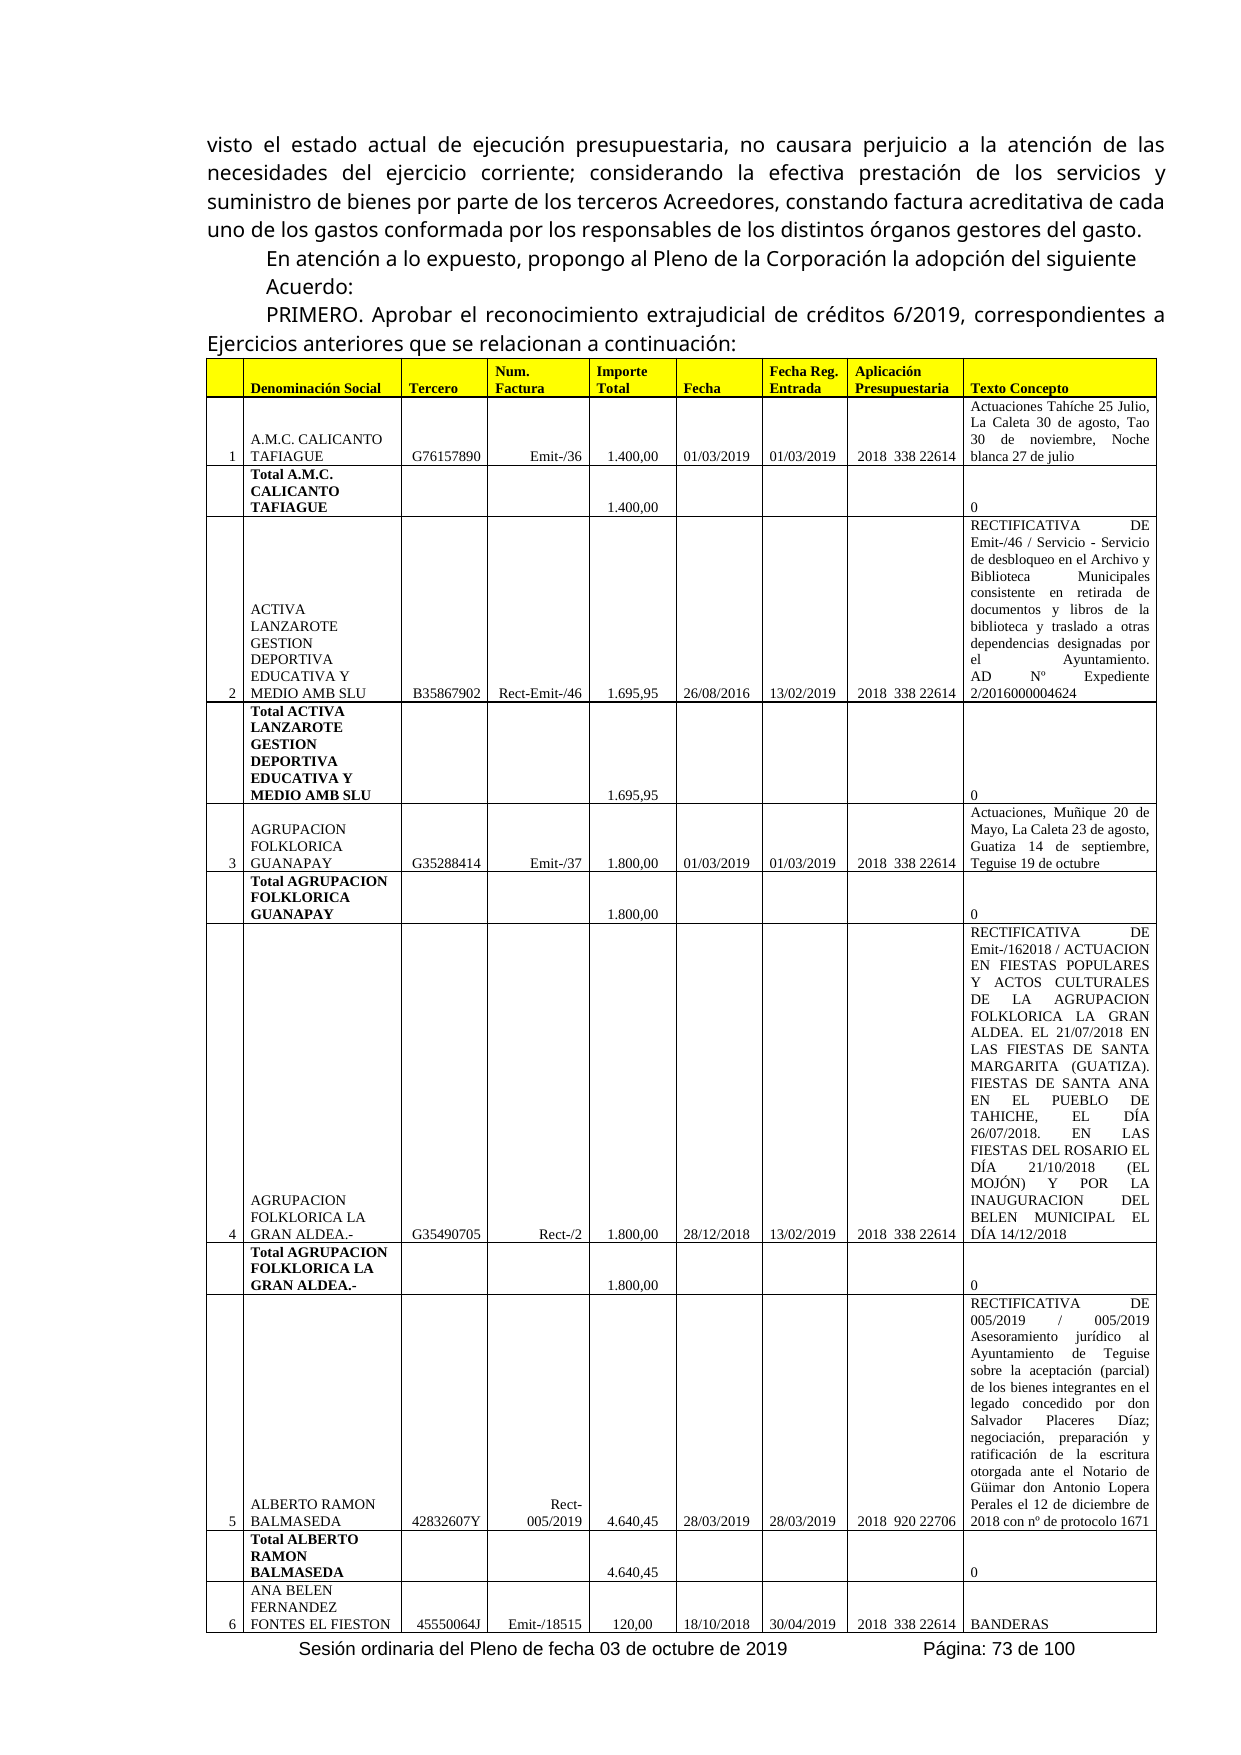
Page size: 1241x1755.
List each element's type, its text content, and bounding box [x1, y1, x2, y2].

table_cell 28/03/2019 [763, 1295, 847, 1529]
table_cell AGRUPACION FOLKLORICA GUANAPAY [244, 804, 401, 871]
table_cell [763, 466, 847, 516]
table_cell 01/03/2019 [677, 398, 762, 464]
table_cell 0 [964, 872, 1156, 923]
table_cell Actuaciones, Muñique 20 de Mayo, La Caleta 23 de agosto, Guatiza 14 de septiembre, Teguise 19 de octubre [964, 804, 1156, 871]
table_cell 2018 920 22706 [848, 1295, 963, 1529]
table_cell Total A.M.C. CALICANTO TAFIAGUE [244, 466, 401, 516]
table_cell Rect-Emit-/46 [488, 517, 589, 701]
table_cell 30/04/2019 [763, 1582, 847, 1632]
table_cell 18/10/2018 [677, 1582, 762, 1632]
table_cell 1 [207, 398, 243, 464]
table_cell [848, 872, 963, 923]
table_cell RECTIFICATIVA DE 005/2019 / 005/2019 Asesoramiento jurídico al Ayuntamiento de Teguise sobre la aceptación (parcial) de los bienes integrantes en el legado concedido por don Salvador Placeres Díaz; negociación, preparación y ratificación de la escritura otorgada ante el Notario de Güimar don Antonio Lopera Perales el 12 de diciembre de 2018 con nº de protocolo 1671 [964, 1295, 1156, 1529]
text PRIMERO. Aprobar el reconocimiento extrajudicial de créditos 6/2019, correspondientes a Ejercicios anteriores que se relacionan a continuación: [207, 301, 1167, 357]
table_cell [488, 1531, 589, 1581]
table_cell Rect-/2 [488, 924, 589, 1242]
table_cell [763, 872, 847, 923]
table_cell 2 [207, 517, 243, 701]
table_cell Emit-/37 [488, 804, 589, 871]
table_cell 2018 338 22614 [848, 924, 963, 1242]
table_header Fecha Reg. Entrada [763, 359, 847, 396]
table_cell 0 [964, 1243, 1156, 1294]
table_cell 1.800,00 [590, 924, 676, 1242]
table_cell [402, 872, 487, 923]
table_cell 42832607Y [402, 1295, 487, 1529]
table_cell [848, 1531, 963, 1581]
table_cell RECTIFICATIVA DE Emit-/46 / Servicio - Servicio de desbloqueo en el Archivo y Biblioteca Municipales consistente en retirada de documentos y libros de la biblioteca y traslado a otras dependencias designadas por el Ayuntamiento. AD Nº Expediente 2/2016000004624 [964, 517, 1156, 701]
table_cell 4.640,45 [590, 1295, 676, 1529]
table_cell 2018 338 22614 [848, 804, 963, 871]
table_cell [488, 703, 589, 803]
table_header Importe Total [590, 359, 676, 396]
table_header Aplicación Presupuestaria [848, 359, 963, 396]
table_cell [207, 1531, 243, 1581]
table_cell 1.400,00 [590, 398, 676, 464]
table_cell [848, 1243, 963, 1294]
table_cell [763, 703, 847, 803]
table_cell [677, 872, 762, 923]
table_cell 0 [964, 703, 1156, 803]
table_cell [677, 466, 762, 516]
table_cell 4.640,45 [590, 1531, 676, 1581]
table_cell 5 [207, 1295, 243, 1529]
text visto el estado actual de ejecución presupuestaria, no causara perjuicio a la atención de las necesidades del ejercicio corriente; considerando la efectiva prestación de los servicios y suministro de bienes por parte de los terceros Acreedores, constando factura acreditativa de cada uno de los gastos conformada por los responsables de los distintos órganos gestores del gasto. [207, 130, 1167, 244]
table_cell [207, 1243, 243, 1294]
table_cell 2018 338 22614 [848, 517, 963, 701]
table_cell 01/03/2019 [763, 804, 847, 871]
table_header [207, 359, 243, 396]
table_cell [677, 1531, 762, 1581]
table_cell 120,00 [590, 1582, 676, 1632]
table_cell Emit-/18515 [488, 1582, 589, 1632]
table_cell 0 [964, 1531, 1156, 1581]
table_cell [207, 703, 243, 803]
table_cell 28/12/2018 [677, 924, 762, 1242]
table_cell 13/02/2019 [763, 924, 847, 1242]
table_cell [488, 466, 589, 516]
table_cell ALBERTO RAMON BALMASEDA [244, 1295, 401, 1529]
table_header Denominación Social [244, 359, 401, 396]
table_cell G35288414 [402, 804, 487, 871]
table_cell 45550064J [402, 1582, 487, 1632]
table_cell [488, 872, 589, 923]
text En atención a lo expuesto, propongo al Pleno de la Corporación la adopción del siguiente [207, 244, 1167, 272]
table_cell [763, 1531, 847, 1581]
table_cell B35867902 [402, 517, 487, 701]
table_cell G76157890 [402, 398, 487, 464]
table_cell [207, 466, 243, 516]
table_cell G35490705 [402, 924, 487, 1242]
table_cell Total ACTIVA LANZAROTE GESTION DEPORTIVA EDUCATIVA Y MEDIO AMB SLU [244, 703, 401, 803]
table_cell [488, 1243, 589, 1294]
table_cell 26/08/2016 [677, 517, 762, 701]
table_cell [848, 466, 963, 516]
table_cell 01/03/2019 [677, 804, 762, 871]
table_cell [402, 703, 487, 803]
table_cell Actuaciones Tahíche 25 Julio, La Caleta 30 de agosto, Tao 30 de noviembre, Noche blanca 27 de julio [964, 398, 1156, 464]
table_cell 4 [207, 924, 243, 1242]
table_cell [402, 466, 487, 516]
table_cell Total AGRUPACION FOLKLORICA LA GRAN ALDEA.- [244, 1243, 401, 1294]
table_cell ACTIVA LANZAROTE GESTION DEPORTIVA EDUCATIVA Y MEDIO AMB SLU [244, 517, 401, 701]
table_cell A.M.C. CALICANTO TAFIAGUE [244, 398, 401, 464]
table_cell [402, 1531, 487, 1581]
table_cell 0 [964, 466, 1156, 516]
table_header Fecha [677, 359, 762, 396]
table_cell ANA BELEN FERNANDEZ FONTES EL FIESTON [244, 1582, 401, 1632]
table_cell [677, 1243, 762, 1294]
table_cell Total AGRUPACION FOLKLORICA GUANAPAY [244, 872, 401, 923]
table_cell [677, 703, 762, 803]
table_header Texto Concepto [964, 359, 1156, 396]
table_cell 1.695,95 [590, 703, 676, 803]
table_cell RECTIFICATIVA DE Emit-/162018 / ACTUACION EN FIESTAS POPULARES Y ACTOS CULTURALES DE LA AGRUPACION FOLKLORICA LA GRAN ALDEA. EL 21/07/2018 EN LAS FIESTAS DE SANTA MARGARITA (GUATIZA). FIESTAS DE SANTA ANA EN EL PUEBLO DE TAHICHE, EL DÍA 26/07/2018. EN LAS FIESTAS DEL ROSARIO EL DÍA 21/10/2018 (EL MOJÓN) Y POR LA INAUGURACION DEL BELEN MUNICIPAL EL DÍA 14/12/2018 [964, 924, 1156, 1242]
table_cell Rect-005/2019 [488, 1295, 589, 1529]
table_cell [763, 1243, 847, 1294]
table_cell AGRUPACION FOLKLORICA LA GRAN ALDEA.- [244, 924, 401, 1242]
table_cell 1.800,00 [590, 872, 676, 923]
table_cell [207, 872, 243, 923]
table_cell 1.800,00 [590, 1243, 676, 1294]
table_cell 1.695,95 [590, 517, 676, 701]
table_cell [402, 1243, 487, 1294]
table_cell 13/02/2019 [763, 517, 847, 701]
table_cell 01/03/2019 [763, 398, 847, 464]
text Acuerdo: [207, 272, 1167, 301]
table_cell [848, 703, 963, 803]
table_cell 28/03/2019 [677, 1295, 762, 1529]
table_header Tercero [402, 359, 487, 396]
table_header Num. Factura [488, 359, 589, 396]
table_cell 3 [207, 804, 243, 871]
table_cell 1.800,00 [590, 804, 676, 871]
table_cell Total ALBERTO RAMON BALMASEDA [244, 1531, 401, 1581]
table_cell BANDERAS [964, 1582, 1156, 1632]
table_cell 2018 338 22614 [848, 398, 963, 464]
table_cell 6 [207, 1582, 243, 1632]
table_cell 2018 338 22614 [848, 1582, 963, 1632]
table_cell 1.400,00 [590, 466, 676, 516]
table_cell Emit-/36 [488, 398, 589, 464]
